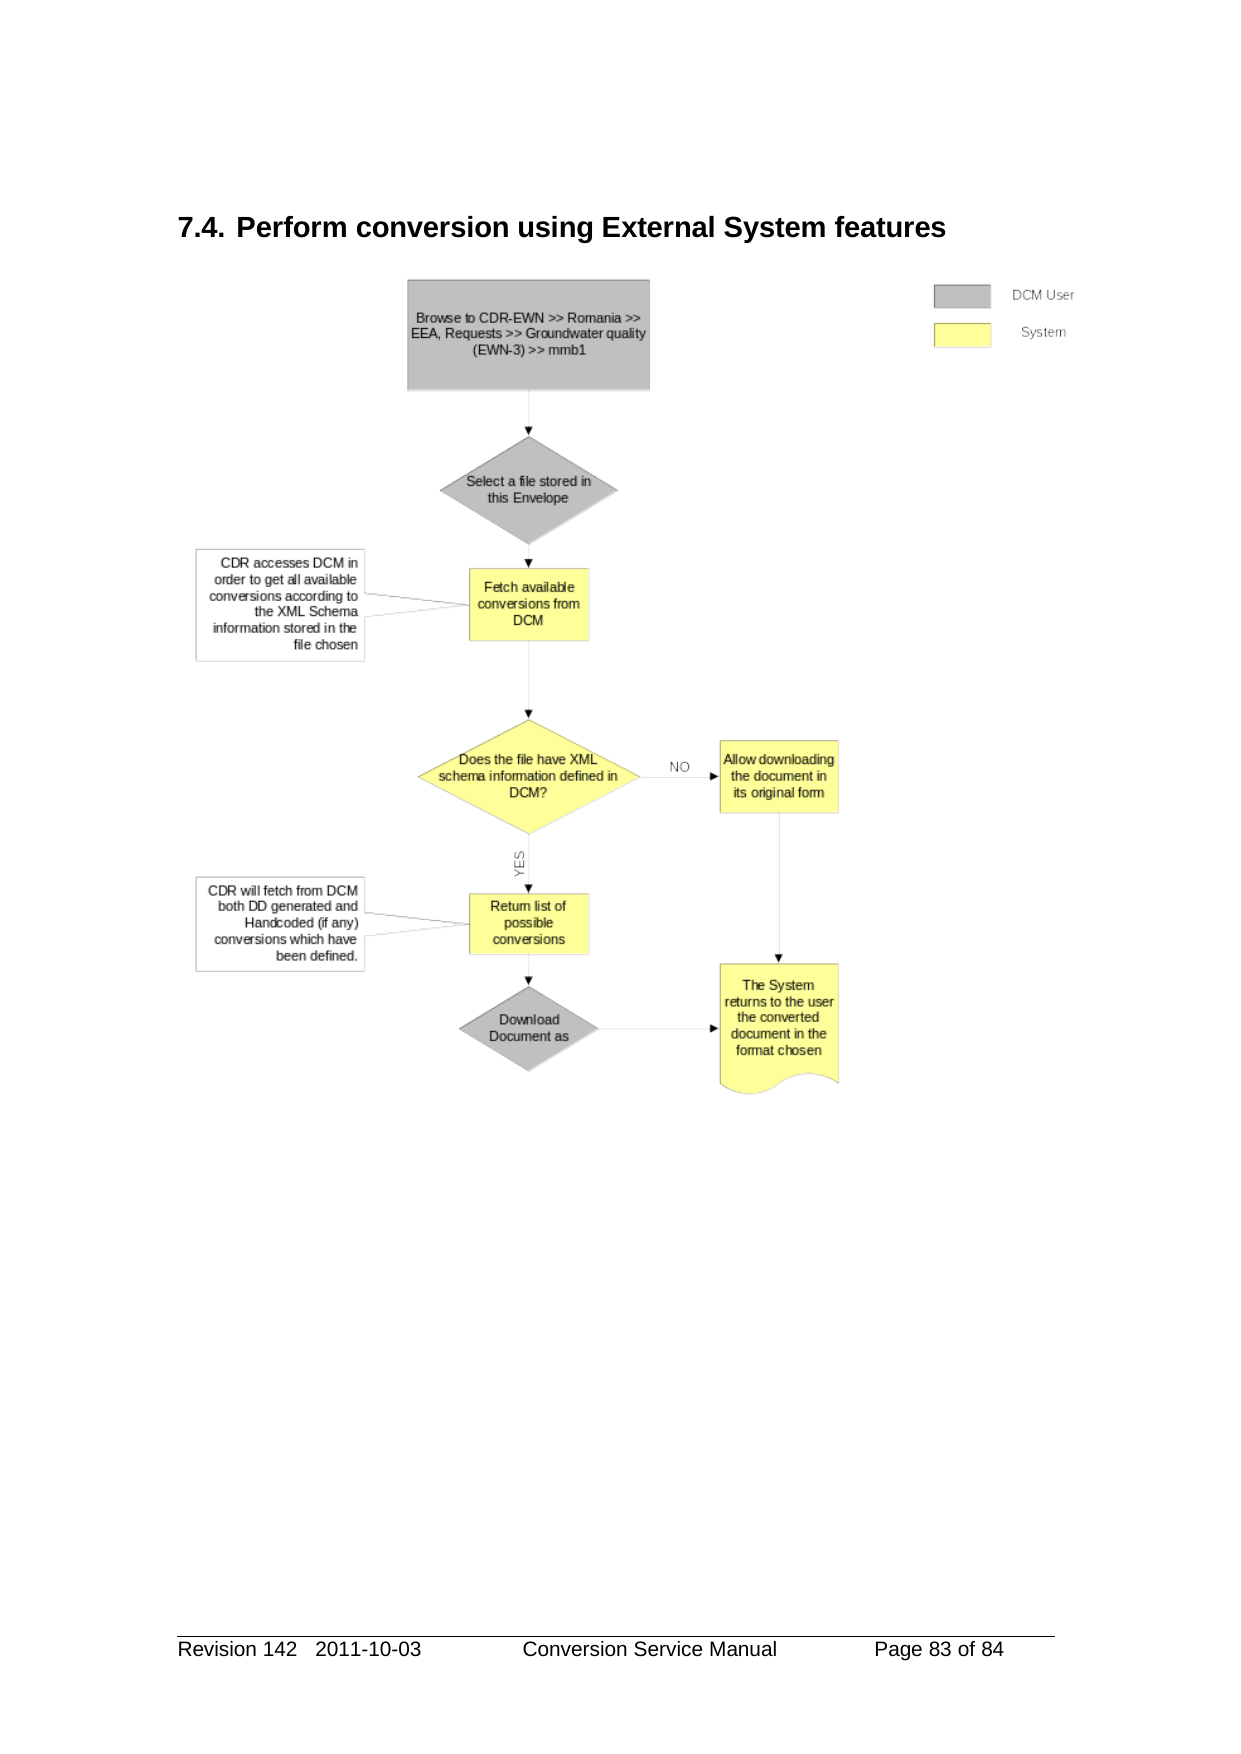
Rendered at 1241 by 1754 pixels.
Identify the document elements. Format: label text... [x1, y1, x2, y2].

subtitle Perform conversion using External System features [177, 210, 1092, 244]
